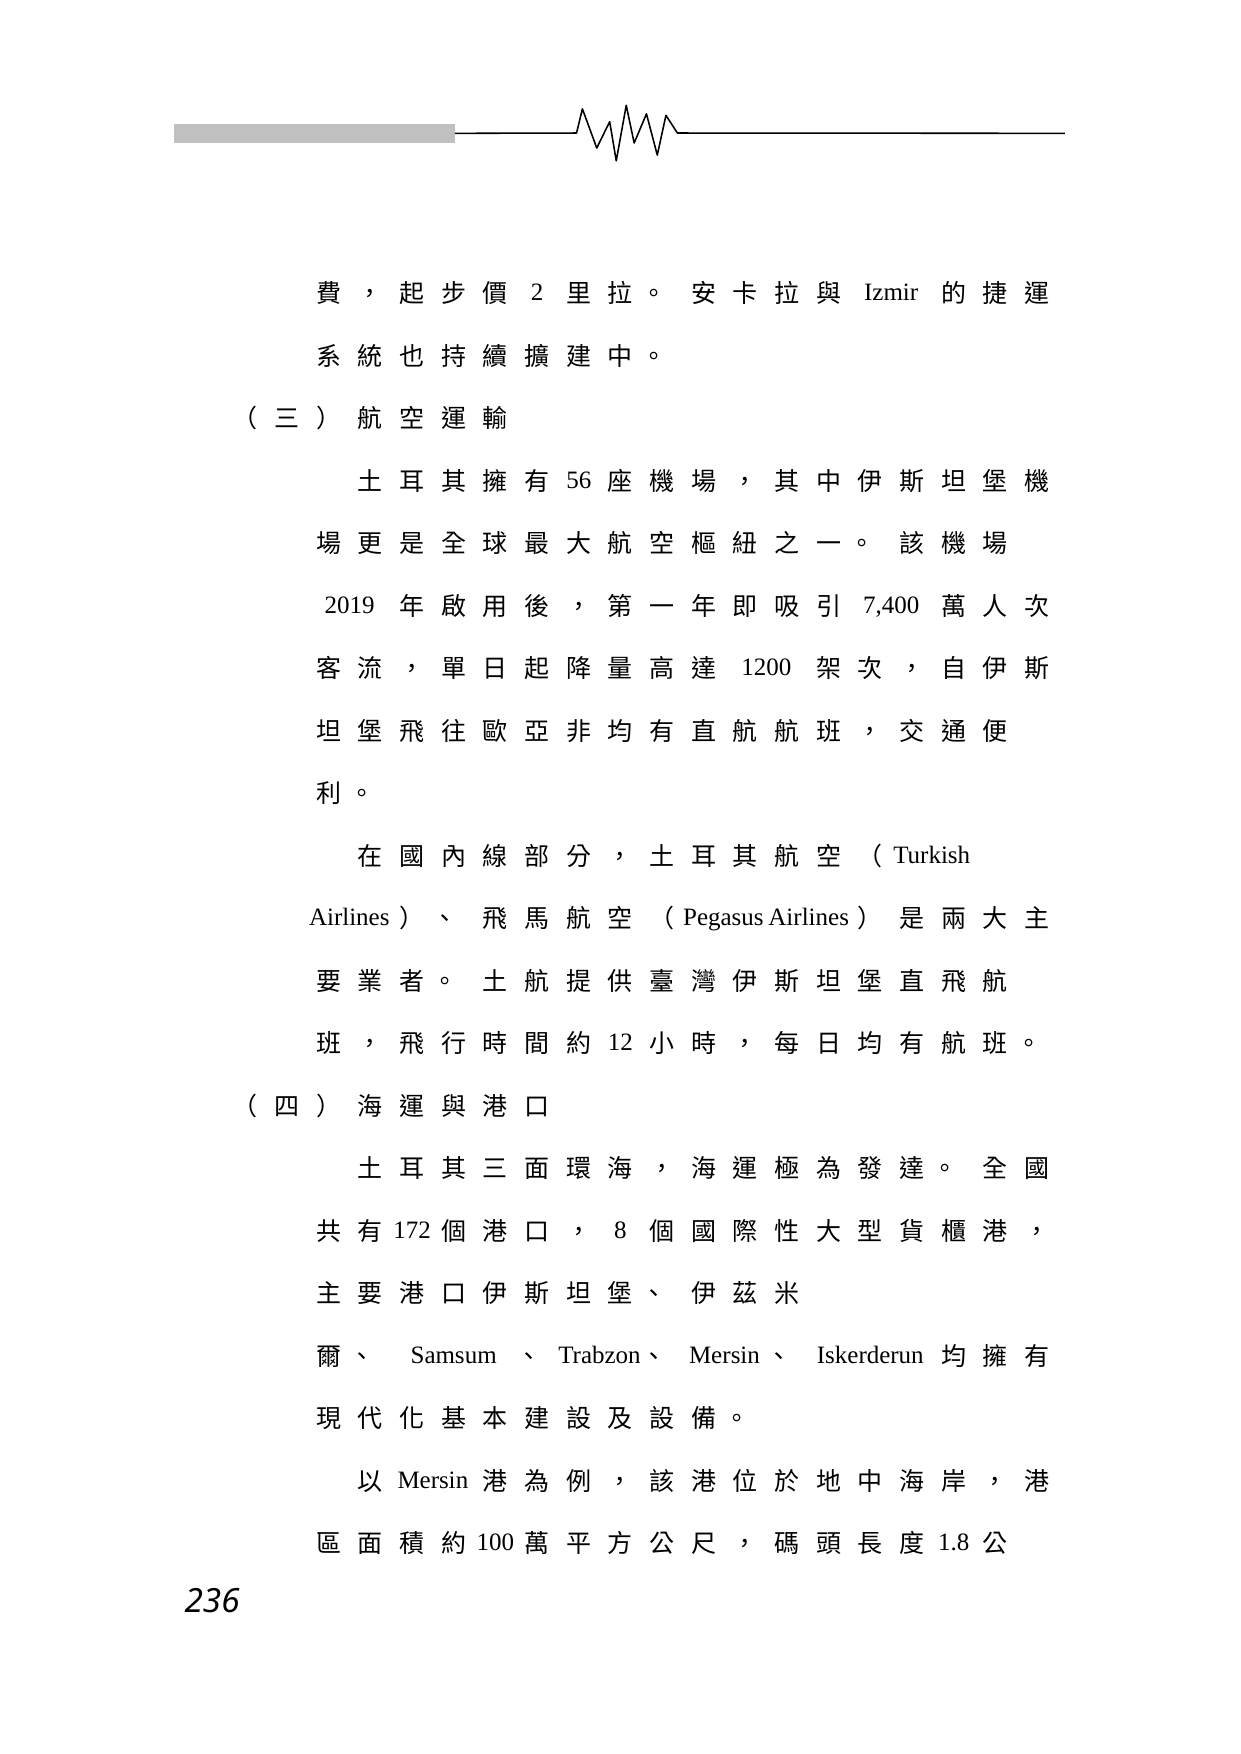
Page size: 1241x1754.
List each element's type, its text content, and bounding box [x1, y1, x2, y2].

text （三）航空運輸 [207, 375, 1058, 438]
text （四）海運與港口 [207, 1063, 1058, 1125]
text 費，起步價2里拉。安卡拉與Izmir的捷運系統也持續擴建中。 [281, 250, 1058, 375]
text 在國內線部分，土耳其航空（Turkish Airlines）、飛馬航空（Pegasus Airlines）是兩大主要業者。土航提供臺灣伊斯坦堡直飛航班，飛行時間約12小時，每日均有航班。 [281, 813, 1058, 1063]
text 以Mersin港為例，該港位於地中海岸，港區面積約100萬平方公尺，碼頭長度1.8公 [281, 1438, 1058, 1563]
text 土耳其擁有56座機場，其中伊斯坦堡機場更是全球最大航空樞紐之一。該機場2019年啟用後，第一年即吸引7,400萬人次客流，單日起降量高達1200架次，自伊斯坦堡飛往歐亞非均有直航航班，交通便利。 [281, 438, 1058, 813]
text 土耳其三面環海，海運極為發達。全國共有172個港口，8個國際性大型貨櫃港，主要港口伊斯坦堡、伊茲米爾、Samsum、Trabzon、Mersin、Iskerderun均擁有現代化基本建設及設備。 [281, 1125, 1058, 1438]
